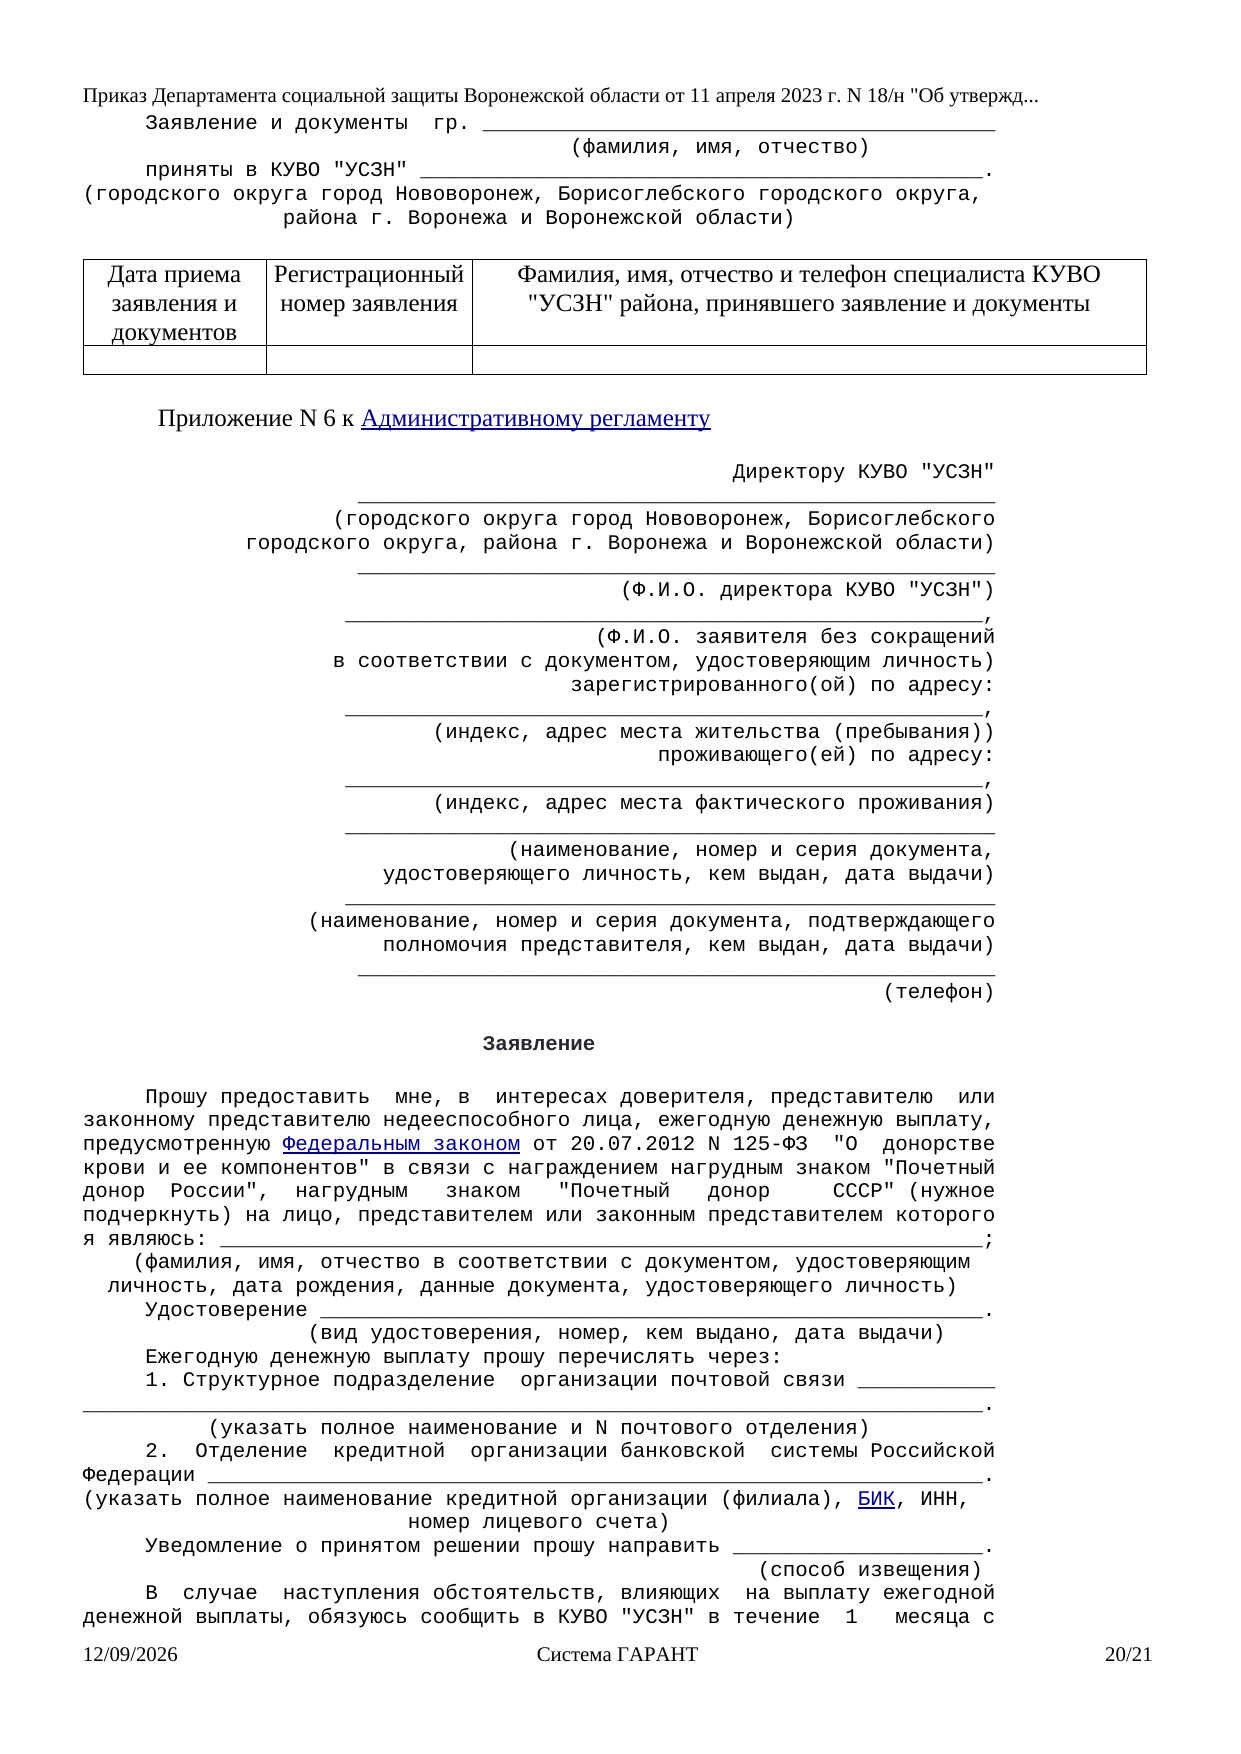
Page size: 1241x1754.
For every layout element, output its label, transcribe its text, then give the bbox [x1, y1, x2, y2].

text (вид удостоверения, номер, кем выдано, дата выдачи) [83, 1322, 1157, 1346]
text удостоверяющего личность, кем выдан, дата выдачи) [83, 863, 1157, 886]
text донор России", нагрудным знаком "Почетный донор СССР" (нужное [83, 1180, 1157, 1204]
text в соответствии с документом, удостоверяющим личность) [83, 650, 1157, 673]
text приняты в КУВО "УСЗН" _____________________________________________. [83, 159, 1157, 183]
text Директору КУВО "УСЗН" [83, 461, 1157, 484]
text ___________________________________________________, [83, 697, 1157, 721]
text 1. Структурное подразделение организации почтовой связи ___________ [83, 1369, 1157, 1393]
text ________________________________________________________________________. [83, 1393, 1157, 1417]
text Федерации ______________________________________________________________. [83, 1464, 1157, 1488]
text (индекс, адрес места фактического проживания) [83, 792, 1157, 815]
text (Ф.И.О. директора КУВО "УСЗН") [83, 579, 1157, 603]
text (наименование, номер и серия документа, [83, 839, 1157, 863]
text (способ извещения) [83, 1559, 1157, 1582]
text (Ф.И.О. заявителя без сокращений [83, 626, 1157, 650]
text Заявление и документы гр. _________________________________________ [83, 112, 1157, 136]
text Прошу предоставить мне, в интересах доверителя, представителю или [83, 1086, 1157, 1109]
table_cell [84, 346, 266, 374]
text (указать полное наименование кредитной организации (филиала), БИК, ИНН, [83, 1488, 1157, 1511]
text городского округа, района г. Воронежа и Воронежской области) [83, 532, 1157, 555]
text подчеркнуть) на лицо, представителем или законным представителем которого [83, 1204, 1157, 1228]
text проживающего(ей) по адресу: [83, 744, 1157, 768]
text (фамилия, имя, отчество в соответствии с документом, удостоверяющим [83, 1251, 1157, 1275]
text (наименование, номер и серия документа, подтверждающего [83, 910, 1157, 934]
text (индекс, адрес места жительства (пребывания)) [83, 721, 1157, 744]
text номер лицевого счета) [83, 1511, 1157, 1535]
text зарегистрированного(ой) по адресу: [83, 673, 1157, 697]
text (фамилия, имя, отчество) [83, 136, 1157, 159]
text Ежегодную денежную выплату прошу перечислять через: [83, 1346, 1157, 1369]
text (телефон) [83, 981, 1157, 1004]
text ___________________________________________________, [83, 603, 1157, 626]
table_header Дата приема заявления и документов [84, 260, 266, 345]
text ___________________________________________________ [83, 957, 1157, 981]
text Уведомление о принятом решении прошу направить ____________________. [83, 1535, 1157, 1559]
table_cell [267, 346, 472, 374]
text (городского округа город Нововоронеж, Борисоглебского [83, 508, 1157, 532]
table_cell [473, 346, 1146, 374]
text законному представителю недееспособного лица, ежегодную денежную выплату, [83, 1109, 1157, 1133]
text (указать полное наименование и N почтового отделения) [83, 1417, 1157, 1440]
table_header Регистрационный номер заявления [267, 260, 472, 345]
text полномочия представителя, кем выдан, дата выдачи) [83, 934, 1157, 957]
text крови и ее компонентов" в связи с награждением нагрудным знаком "Почетный [83, 1157, 1157, 1180]
text района г. Воронежа и Воронежской области) [83, 207, 1157, 230]
text я являюсь: _____________________________________________________________; [83, 1228, 1157, 1251]
text денежной выплаты, обязуюсь сообщить в КУВО "УСЗН" в течение 1 месяца с [83, 1606, 1157, 1629]
text ___________________________________________________ [83, 555, 1157, 579]
text Удостоверение _____________________________________________________. [83, 1298, 1157, 1322]
text В случае наступления обстоятельств, влияющих на выплату ежегодной [83, 1582, 1157, 1606]
text (городского округа город Нововоронеж, Борисоглебского городского округа, [83, 183, 1157, 207]
text личность, дата рождения, данные документа, удостоверяющего личность) [83, 1275, 1157, 1298]
text ___________________________________________________ [83, 484, 1157, 508]
text Приложение N 6 к Административному регламенту [83, 403, 1157, 432]
text предусмотренную Федеральным законом от 20.07.2012 N 125-ФЗ "О донорстве [83, 1133, 1157, 1157]
text ____________________________________________________ [83, 815, 1157, 839]
text ___________________________________________________, [83, 768, 1157, 792]
text ____________________________________________________ [83, 886, 1157, 910]
table_header Фамилия, имя, отчество и телефон специалиста КУВО "УСЗН" района, принявшего заявление и документы [473, 260, 1146, 345]
text 2. Отделение кредитной организации банковской системы Российской [83, 1440, 1157, 1464]
text Заявление [83, 1033, 1157, 1057]
